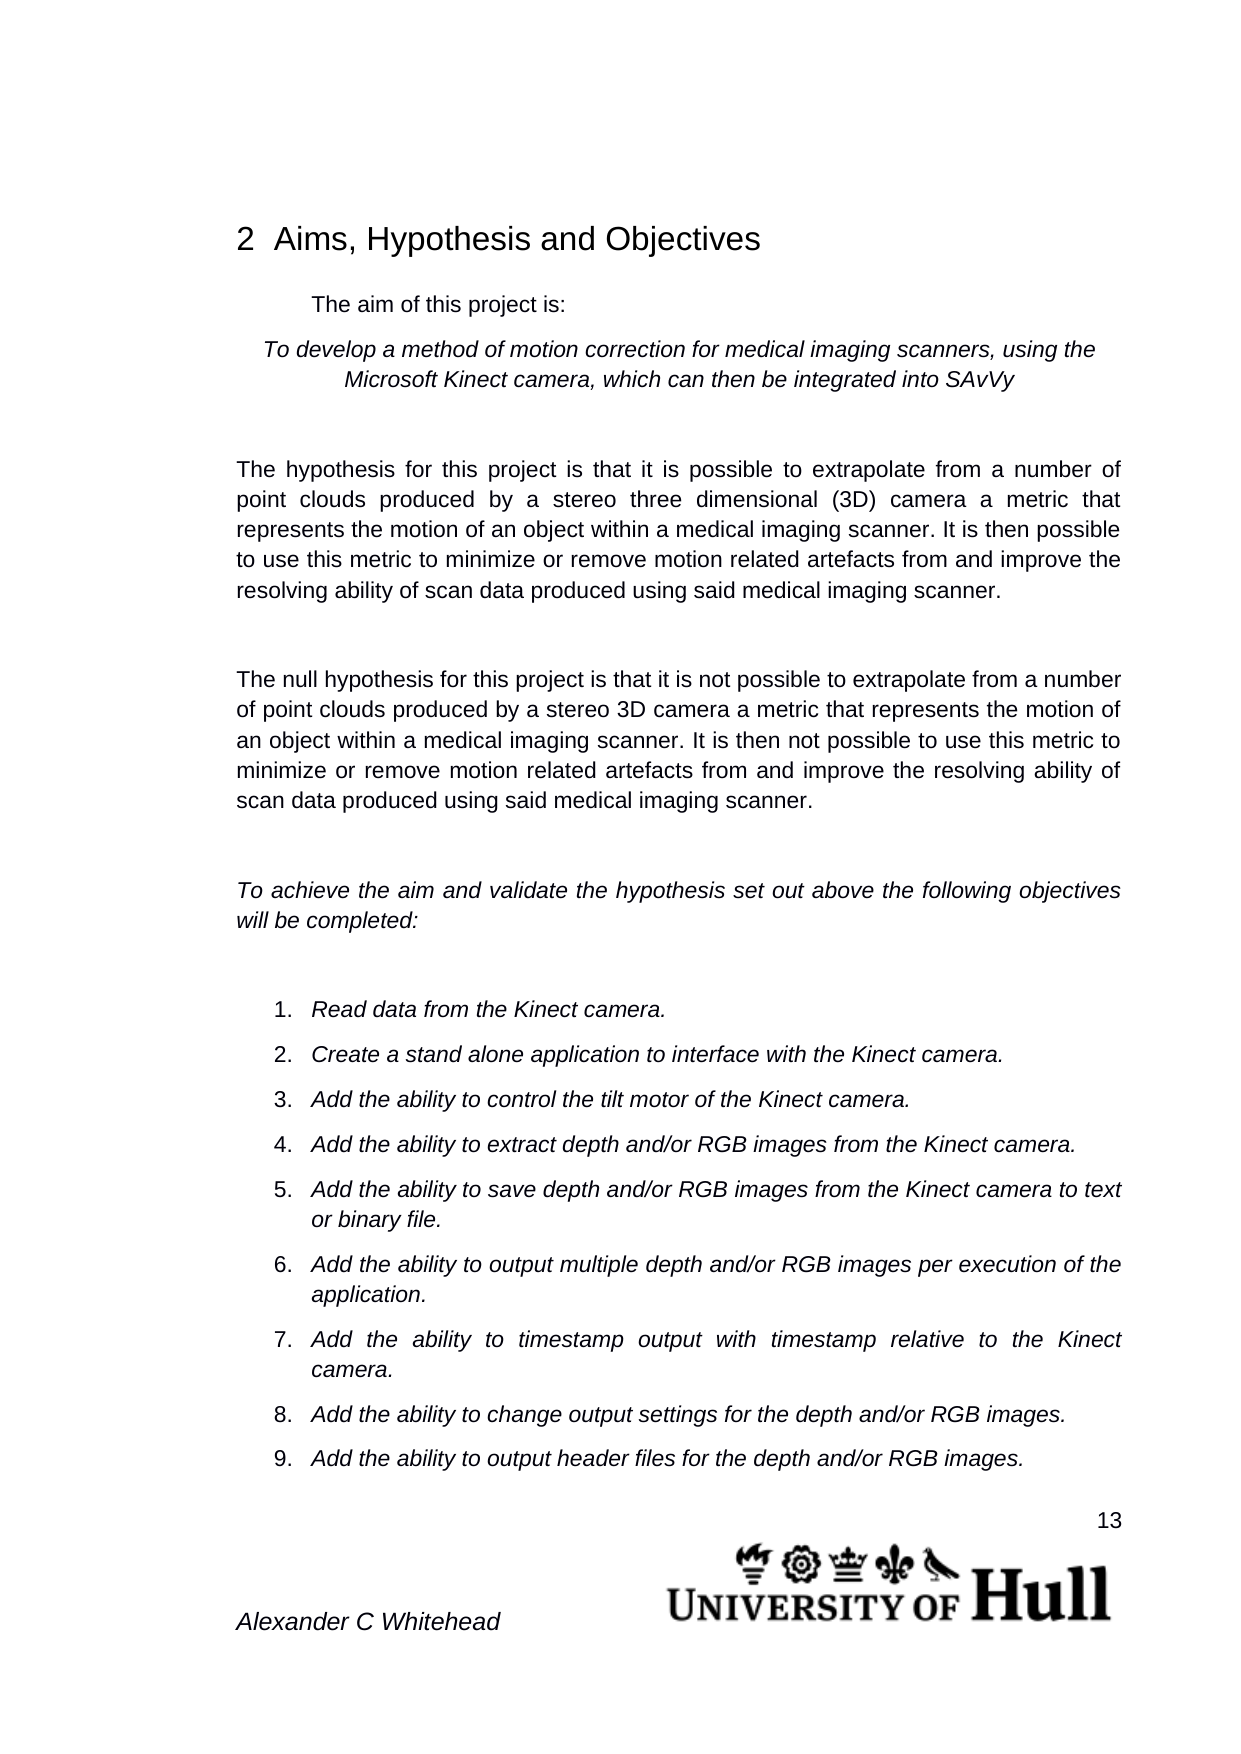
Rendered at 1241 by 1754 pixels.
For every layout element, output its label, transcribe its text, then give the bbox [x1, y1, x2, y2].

text The hypothesis for this project is that it is possible to extrapolate from a number of point clouds produced by a stereo three dimensional (3D) camera a metric that represents the motion of an object within a medical imaging scanner. It is then possible to use this metric to minimize or remove motion related artefacts from and improve the resolving ability of scan data produced using said medical imaging scanner. [236, 456, 1122, 603]
text To develop a method of motion correction for medical imaging scanners, using the Microsoft Kinect camera, which can then be integrated into SAvVy [236, 336, 1122, 392]
list Read data from the Kinect camera. [274, 996, 1122, 1023]
list Add the ability to output multiple depth and/or RGB images per execution of the application. [274, 1251, 1122, 1307]
text The null hypothesis for this project is that it is not possible to extrapolate from a number of point clouds produced by a stereo 3D camera a metric that represents the motion of an object within a medical imaging scanner. It is then not possible to use this metric to minimize or remove motion related artefacts from and improve the resolving ability of scan data produced using said medical imaging scanner. [236, 666, 1122, 813]
list Add the ability to save depth and/or RGB images from the Kinect camera to text or binary file. [274, 1176, 1122, 1232]
list Add the ability to control the tilt motor of the Kinect camera. [274, 1086, 1122, 1112]
list Add the ability to extract depth and/or RGB images from the Kinect camera. [274, 1131, 1122, 1157]
list Add the ability to timestamp output with timestamp relative to the Kinect camera. [274, 1326, 1122, 1382]
subtitle Aims, Hypothesis and Objectives [236, 219, 1122, 258]
list Create a stand alone application to interface with the Kinect camera. [274, 1041, 1122, 1067]
picture [660, 1533, 1120, 1631]
text The aim of this project is: [236, 291, 1122, 317]
text To achieve the aim and validate the hypothesis set out above the following objectives will be completed: [236, 877, 1122, 933]
list Add the ability to change output settings for the depth and/or RGB images. [274, 1401, 1122, 1427]
list Add the ability to output header files for the depth and/or RGB images. [274, 1445, 1122, 1472]
